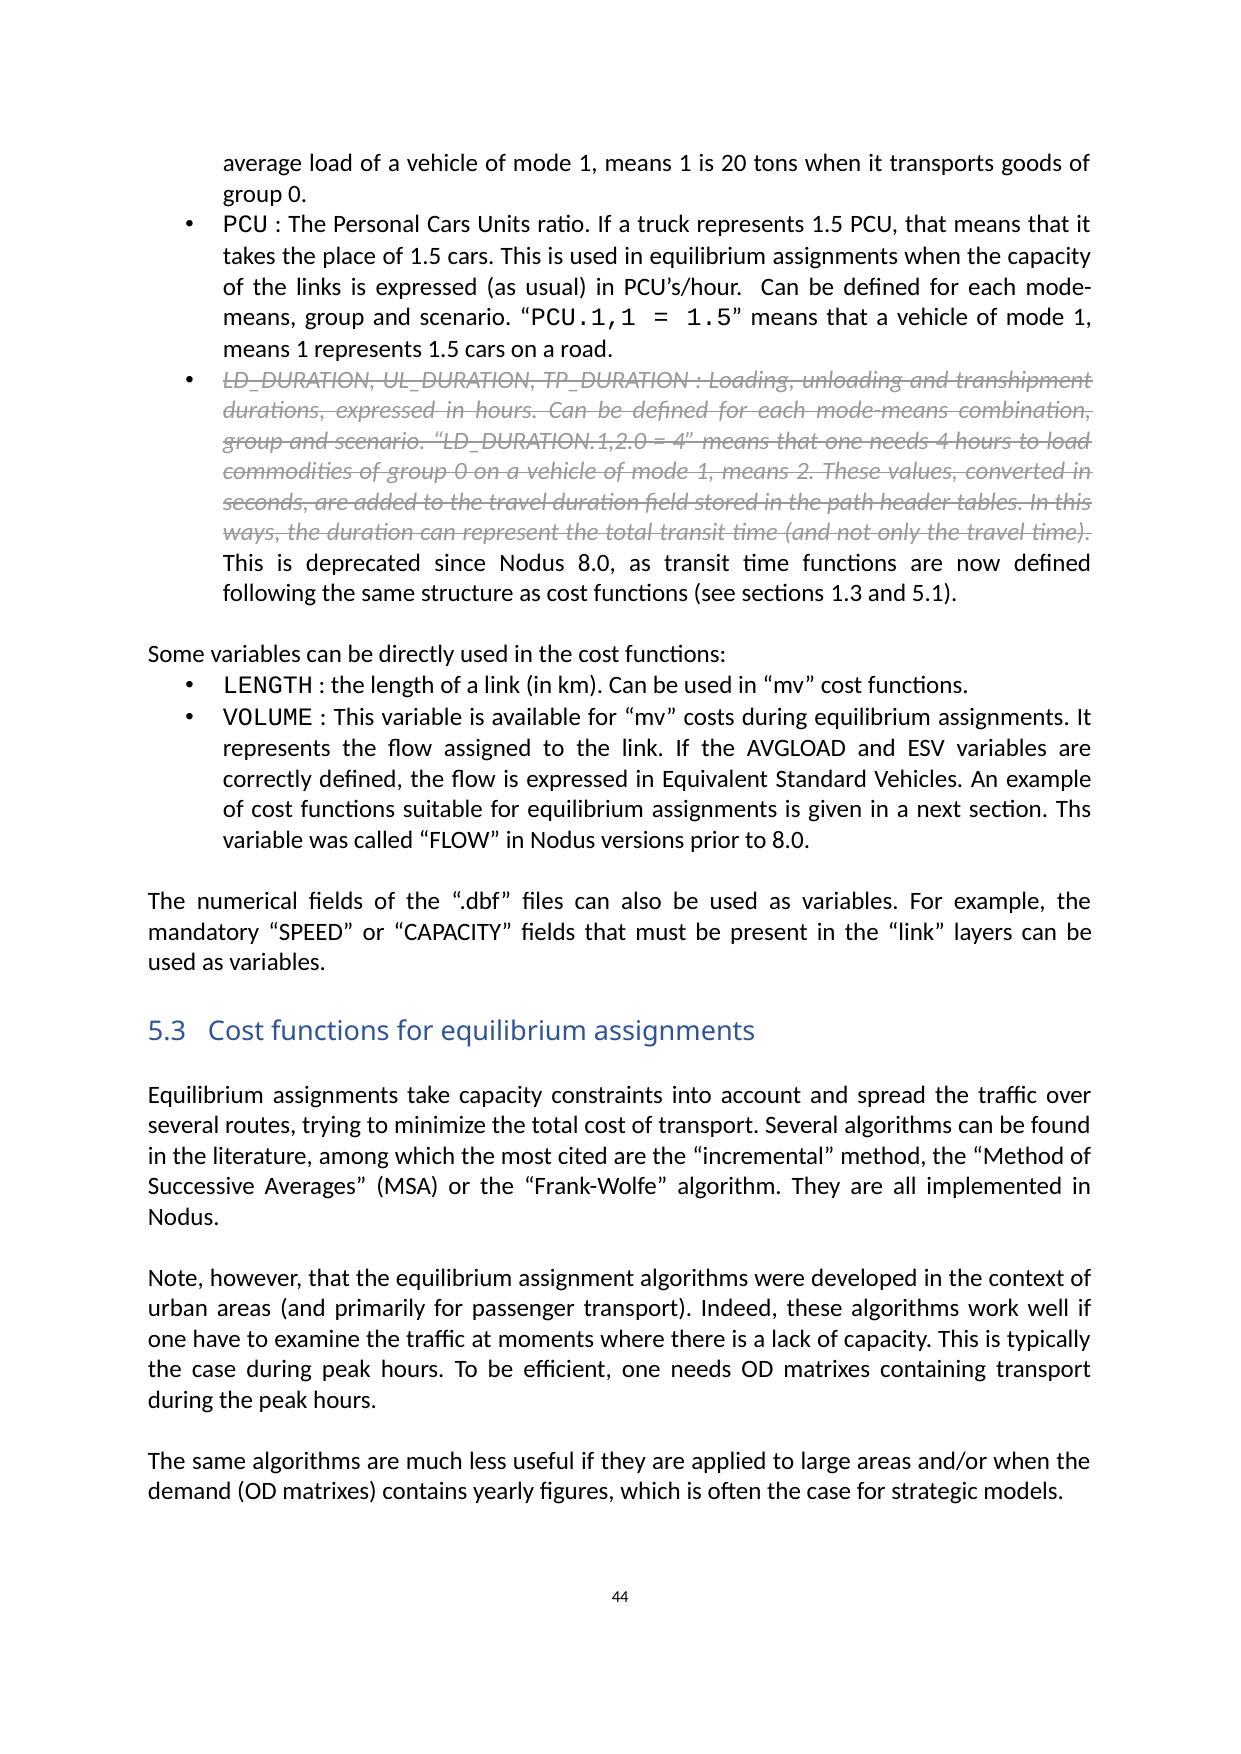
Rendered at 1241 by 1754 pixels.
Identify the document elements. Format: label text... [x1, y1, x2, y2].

text Some variables can be directly used in the cost functions: [148, 638, 1093, 669]
text Equilibrium assignments take capacity constraints into account and spread the traffic over several routes, trying to minimize the total cost of transport. Several algorithms can be found in the literature, among which the most cited are the “incremental” method, the “Method of Successive Averages” (MSA) or the “Frank-Wolfe” algorithm. They are all implemented in Nodus. [148, 1079, 1093, 1231]
text The same algorithms are much less useful if they are applied to large areas and/or when the demand (OD matrixes) contains yearly figures, which is often the case for strategic models. [148, 1445, 1093, 1506]
list VOLUME : This variable is available for “mv” costs during equilibrium assignments. It represents the flow assigned to the link. If the AVGLOAD and ESV variables are correctly defined, the flow is expressed in Equivalent Standard Vehicles. An example of cost functions suitable for equilibrium assignments is given in a next section. Ths variable was called “FLOW” in Nodus versions prior to 8.0. [185, 701, 1093, 854]
text The numerical fields of the “.dbf” files can also be used as variables. For example, the mandatory “SPEED” or “CAPACITY” fields that must be present in the “link” layers can be used as variables. [148, 885, 1093, 977]
list average load of a vehicle of mode 1, means 1 is 20 tons when it transports goods of group 0. [185, 148, 1093, 209]
list PCU : The Personal Cars Units ratio. If a truck represents 1.5 PCU, that means that it takes the place of 1.5 cars. This is used in equilibrium assignments when the capacity of the links is expressed (as usual) in PCU’s/hour. Can be defined for each mode-means, group and scenario. “PCU.1,1 = 1.5” means that a vehicle of mode 1, means 1 represents 1.5 cars on a road. [185, 209, 1093, 364]
text Note, however, that the equilibrium assignment algorithms were developed in the context of urban areas (and primarily for passenger transport). Indeed, these algorithms work well if one have to examine the traffic at moments where there is a lack of capacity. This is typically the case during peak hours. To be efficient, one needs OD matrixes containing transport during the peak hours. [148, 1262, 1093, 1414]
list LENGTH : the length of a link (in km). Can be used in “mv” cost functions. [185, 669, 1093, 701]
subtitle Cost functions for equilibrium assignments [148, 1011, 1093, 1048]
list LD_DURATION, UL_DURATION, TP_DURATION : Loading, unloading and transhipment durations, expressed in hours. Can be defined for each mode-means combination, group and scenario. “LD_DURATION.1,2.0 = 4” means that one needs 4 hours to load commodities of group 0 on a vehicle of mode 1, means 2. These values, converted in seconds, are added to the travel duration field stored in the path header tables. In this ways, the duration can represent the total transit time (and not only the travel time). This is deprecated since Nodus 8.0, as transit time functions are now defined following the same structure as cost functions (see sections 1.3 and 5.1). [185, 364, 1093, 608]
